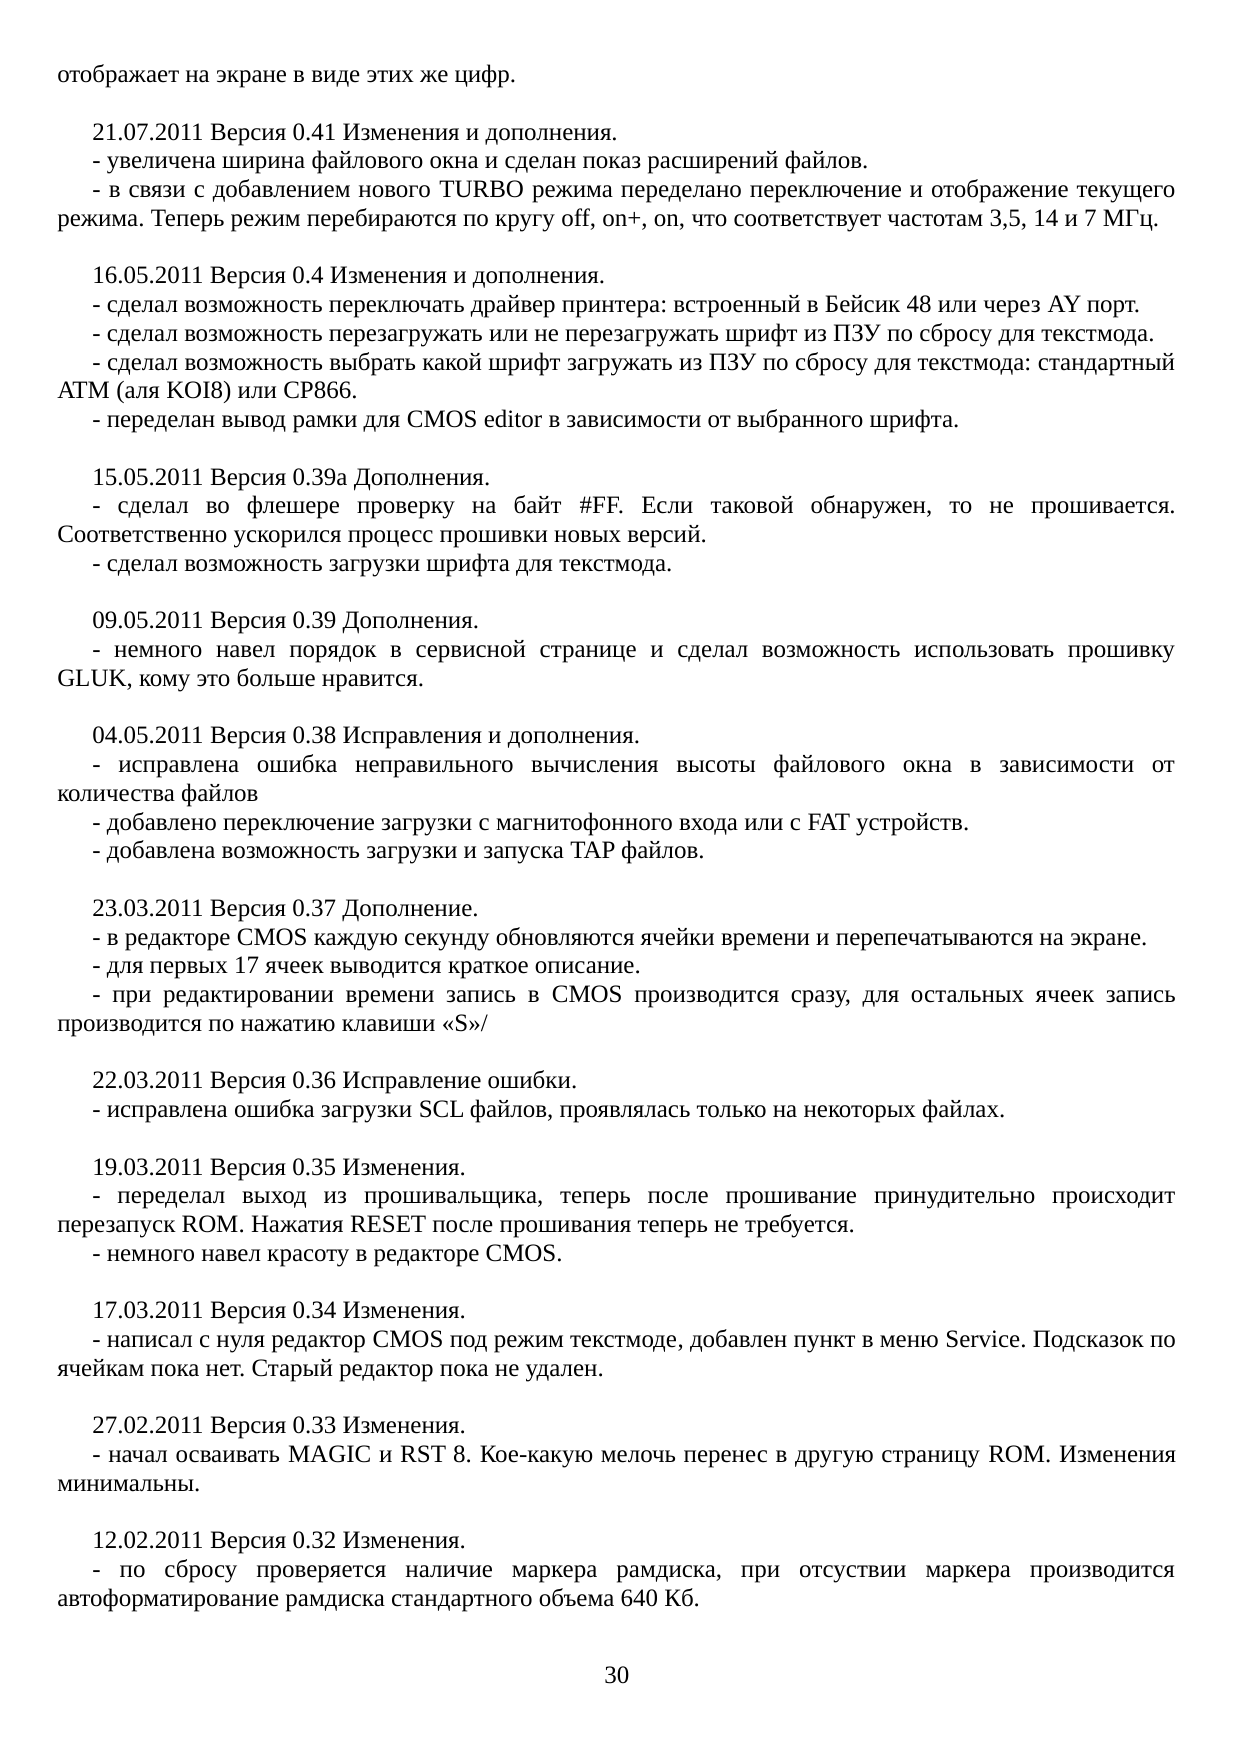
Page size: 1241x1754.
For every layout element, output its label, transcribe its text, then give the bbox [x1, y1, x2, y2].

text 09.05.2011 Версия 0.39 Дополнения. [57, 606, 1176, 634]
text - добавлено переключение загрузки с магнитофонного входа или с FAT устройств. [57, 807, 1176, 836]
text - начал осваивать MAGIC и RST 8. Кое-какую мелочь перенес в другую страницу ROM. Изменения минимальны. [57, 1439, 1176, 1497]
text - сделал возможность выбрать какой шрифт загружать из ПЗУ по сбросу для текстмода: стандартный ATM (аля KOI8) или CP866. [57, 347, 1176, 404]
text 21.07.2011 Версия 0.41 Изменения и дополнения. [57, 117, 1176, 146]
text - сделал во флешере проверку на байт #FF. Если таковой обнаружен, то не прошивается. Соответственно ускорился процесс прошивки новых версий. [57, 491, 1176, 548]
text - немного навел красоту в редакторе CMOS. [57, 1238, 1176, 1267]
text - переделал выход из прошивальщика, теперь после прошивание принудительно происходит перезапуск ROM. Нажатия RESET после прошивания теперь не требуется. [57, 1181, 1176, 1238]
text - написал с нуля редактор CMOS под режим текстмоде, добавлен пункт в меню Service. Подсказок по ячейкам пока нет. Старый редактор пока не удален. [57, 1324, 1176, 1382]
text - для первых 17 ячеек выводится краткое описание. [57, 951, 1176, 979]
text - сделал возможность перезагружать или не перезагружать шрифт из ПЗУ по сбросу для текстмода. [57, 318, 1176, 347]
text - исправлена ошибка неправильного вычисления высоты файлового окна в зависимости от количества файлов [57, 749, 1176, 807]
text 04.05.2011 Версия 0.38 Исправления и дополнения. [57, 721, 1176, 749]
text - в редакторе CMOS каждую секунду обновляются ячейки времени и перепечатываются на экране. [57, 922, 1176, 951]
text 22.03.2011 Версия 0.36 Исправление ошибки. [57, 1066, 1176, 1094]
text 15.05.2011 Версия 0.39а Дополнения. [57, 462, 1176, 491]
text - немного навел порядок в сервисной странице и сделал возможность использовать прошивку GLUK, кому это больше нравится. [57, 634, 1176, 692]
text 19.03.2011 Версия 0.35 Изменения. [57, 1152, 1176, 1181]
text отображает на экране в виде этих же цифр. [57, 59, 1176, 88]
text 16.05.2011 Версия 0.4 Изменения и дополнения. [57, 261, 1176, 289]
text - добавлена возможность загрузки и запуска TAP файлов. [57, 836, 1176, 864]
text 27.02.2011 Версия 0.33 Изменения. [57, 1411, 1176, 1439]
text - сделал возможность загрузки шрифта для текстмода. [57, 548, 1176, 577]
text - увеличена ширина файлового окна и сделан показ расширений файлов. [57, 146, 1176, 174]
text - сделал возможность переключать драйвер принтера: встроенный в Бейсик 48 или через AY порт. [57, 289, 1176, 318]
text - в связи с добавлением нового TURBO режима переделано переключение и отображение текущего режима. Теперь режим перебираются по кругу off, on+, on, что соответствует частотам 3,5, 14 и 7 МГц. [57, 174, 1176, 232]
text - по сбросу проверяется наличие маркера рамдиска, при отсуствии маркера производится автоформатирование рамдиска стандартного объема 640 Кб. [57, 1554, 1176, 1612]
text - исправлена ошибка загрузки SCL файлов, проявлялась только на некоторых файлах. [57, 1094, 1176, 1123]
text - при редактировании времени запись в CMOS производится сразу, для остальных ячеек запись производится по нажатию клавиши «S»/ [57, 979, 1176, 1037]
text 12.02.2011 Версия 0.32 Изменения. [57, 1526, 1176, 1554]
text - переделан вывод рамки для CMOS editor в зависимости от выбранного шрифта. [57, 404, 1176, 433]
text 23.03.2011 Версия 0.37 Дополнение. [57, 893, 1176, 922]
text 17.03.2011 Версия 0.34 Изменения. [57, 1296, 1176, 1324]
